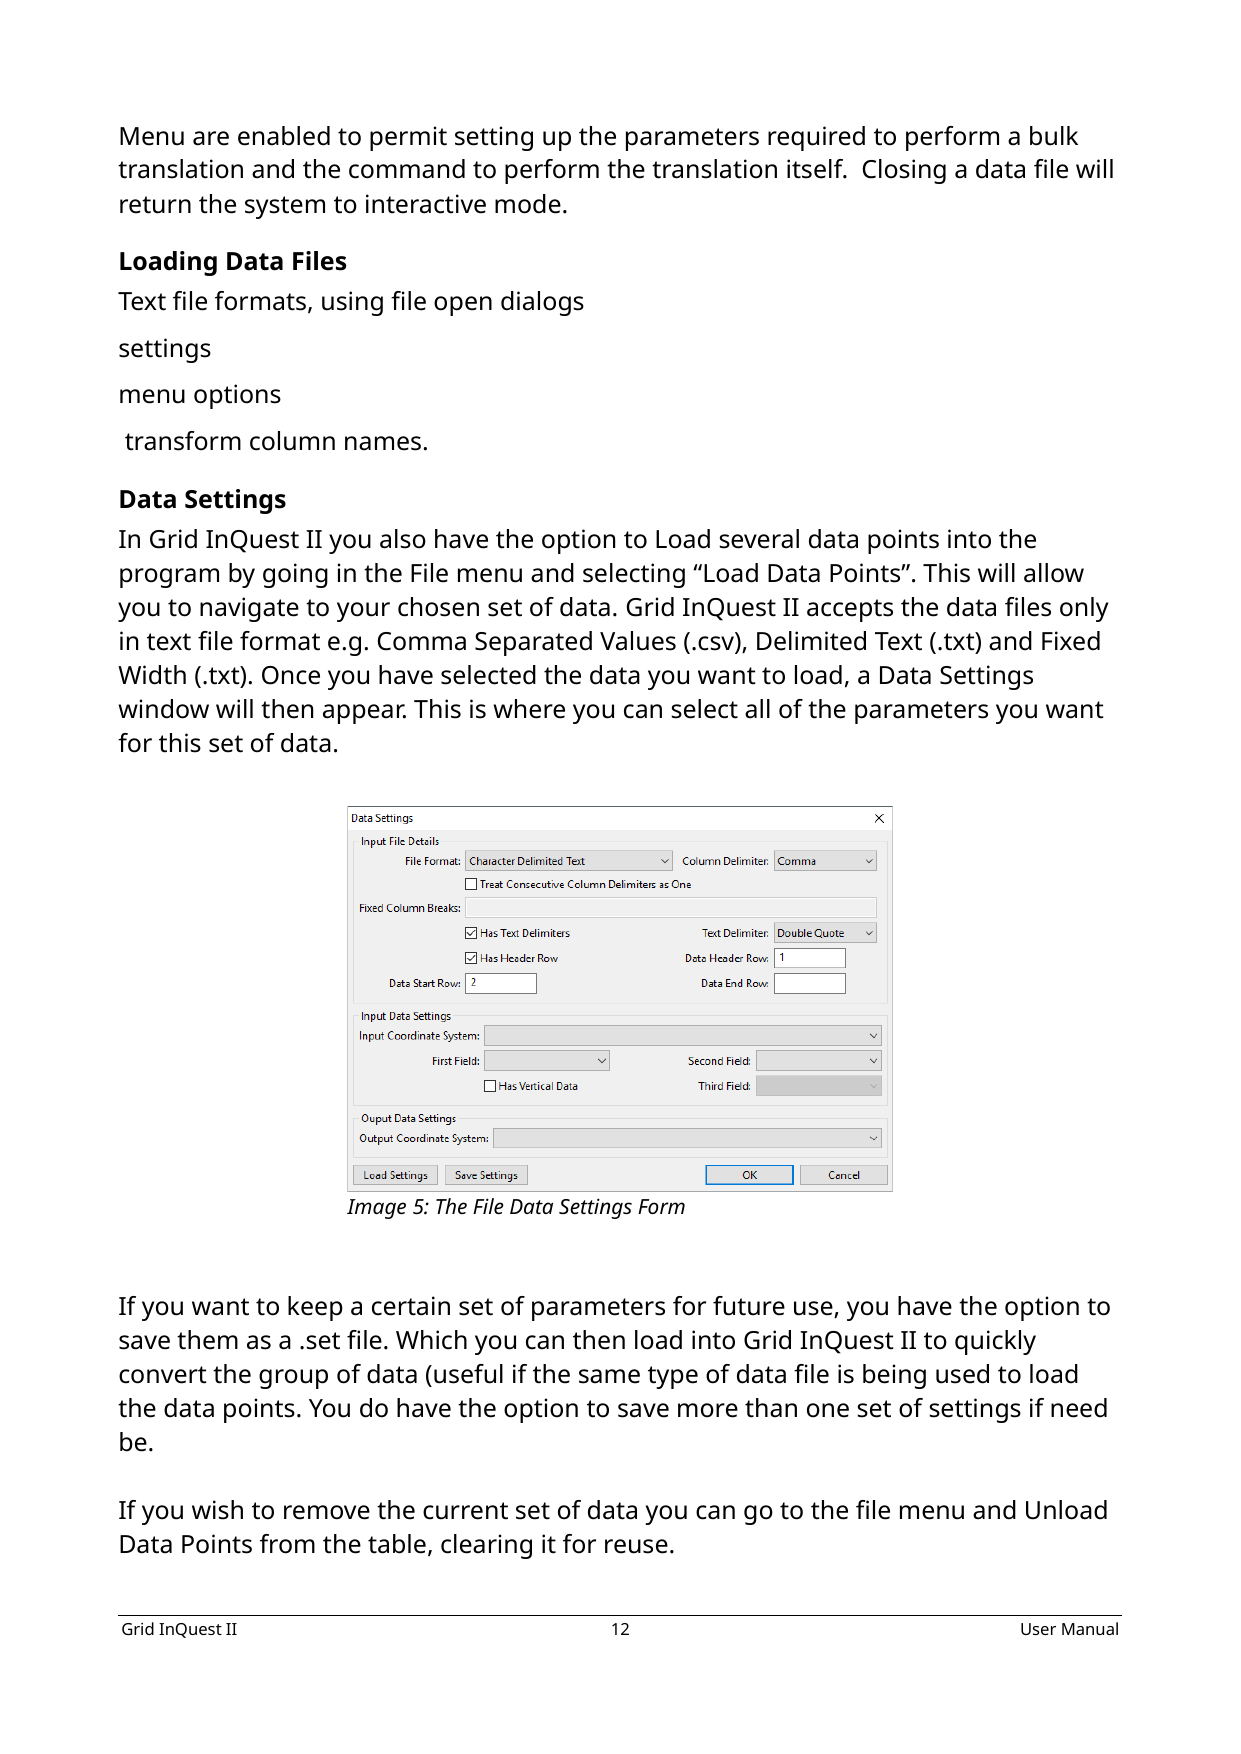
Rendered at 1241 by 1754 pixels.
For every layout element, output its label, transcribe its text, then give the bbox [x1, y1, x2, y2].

text If you wish to remove the current set of data you can go to the file menu and Unload Data Points from the table, clearing it for reuse. [118, 1493, 1122, 1561]
text Image 5: The File Data Settings Form [347, 1192, 893, 1220]
text Text file formats, using file open dialogs [118, 284, 1122, 318]
subtitle Data Settings [118, 481, 1122, 515]
text transform column names. [118, 424, 1122, 458]
text settings [118, 331, 1122, 364]
picture [347, 806, 893, 1192]
subtitle Loading Data Files [118, 244, 1122, 278]
text menu options [118, 377, 1122, 411]
text If you want to keep a certain set of parameters for future use, you have the option to save them as a .set file. Which you can then load into Grid InQuest II to quickly convert the group of data (useful if the same type of data file is being used to load the data points. You do have the option to save more than one set of settings if need be. [118, 1288, 1122, 1459]
text Menu are enabled to permit setting up the parameters required to perform a bulk translation and the command to perform the translation itself. Closing a data file will return the system to interactive mode. [118, 118, 1122, 220]
text In Grid InQuest II you also have the option to Load several data points into the program by going in the File menu and selecting “Load Data Points”. This will allow you to navigate to your chosen set of data. Grid InQuest II accepts the data files only in text file format e.g. Comma Separated Values (.csv), Delimited Text (.txt) and Fixed Width (.txt). Once you have selected the data you want to load, a Data Settings window will then appear. This is where you can select all of the parameters you want for this set of data. [118, 521, 1122, 760]
